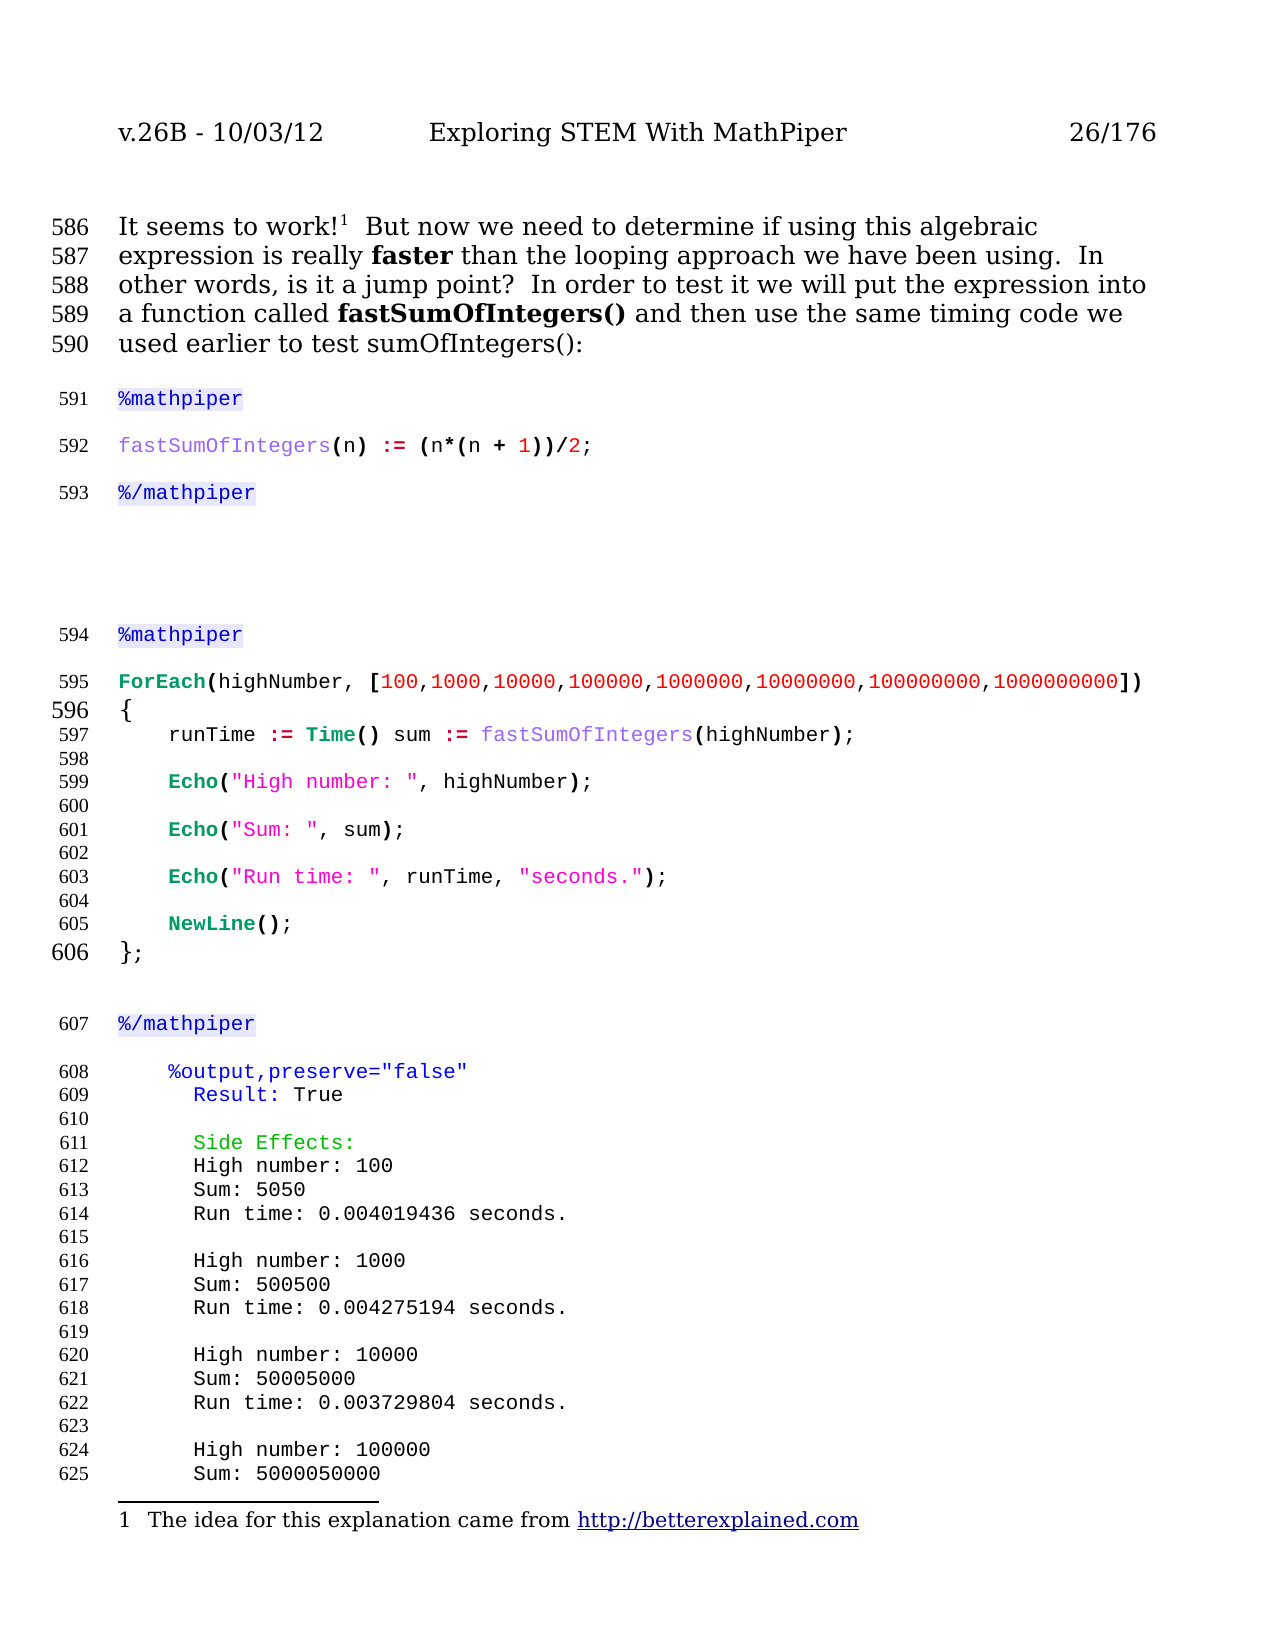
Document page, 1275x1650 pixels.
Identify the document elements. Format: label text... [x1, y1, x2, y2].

text High number: 100000 [118, 1439, 1157, 1463]
text runTime := Time() sum := fastSumOfIntegers(highNumber); [118, 724, 1157, 748]
text fastSumOfIntegers(n) := (n*(n + 1))/2; [118, 435, 1157, 458]
text Echo("High number: ", highNumber); [118, 771, 1157, 795]
text The idea for this explanation came from http://betterexplained.com [118, 1508, 1157, 1532]
text It seems to work! But now we need to determine if using this algebraic expression is really faster than the looping approach we have been using. In other words, is it a jump point? In order to test it we will put the expression into a function called fastSumOfIntegers() and then use the same timing code we used earlier to test sumOfIntegers(): [118, 212, 1157, 358]
text Run time: 0.004275194 seconds. [118, 1297, 1157, 1321]
text Result: True [118, 1084, 1157, 1108]
text %mathpiper [118, 388, 1157, 411]
text Run time: 0.003729804 seconds. [118, 1392, 1157, 1415]
text %output,preserve="false" [118, 1061, 1157, 1084]
text Sum: 5000050000 [118, 1463, 1157, 1486]
text Sum: 5050 [118, 1179, 1157, 1203]
text High number: 10000 [118, 1344, 1157, 1368]
text Side Effects: [118, 1132, 1157, 1155]
text Echo("Run time: ", runTime, "seconds."); [118, 866, 1157, 890]
text { [118, 695, 1157, 724]
text High number: 1000 [118, 1250, 1157, 1273]
text Sum: 500500 [118, 1273, 1157, 1297]
text High number: 100 [118, 1155, 1157, 1179]
text Echo("Sum: ", sum); [118, 819, 1157, 842]
text Run time: 0.004019436 seconds. [118, 1203, 1157, 1226]
text NewLine(); [118, 913, 1157, 937]
text }; [118, 937, 1157, 966]
text %/mathpiper [118, 482, 1157, 506]
text %/mathpiper [118, 1013, 1157, 1037]
text ForEach(highNumber, [100,1000,10000,100000,1000000,10000000,100000000,1000000000]) [118, 671, 1157, 695]
text Sum: 50005000 [118, 1368, 1157, 1392]
text %mathpiper [118, 624, 1157, 648]
